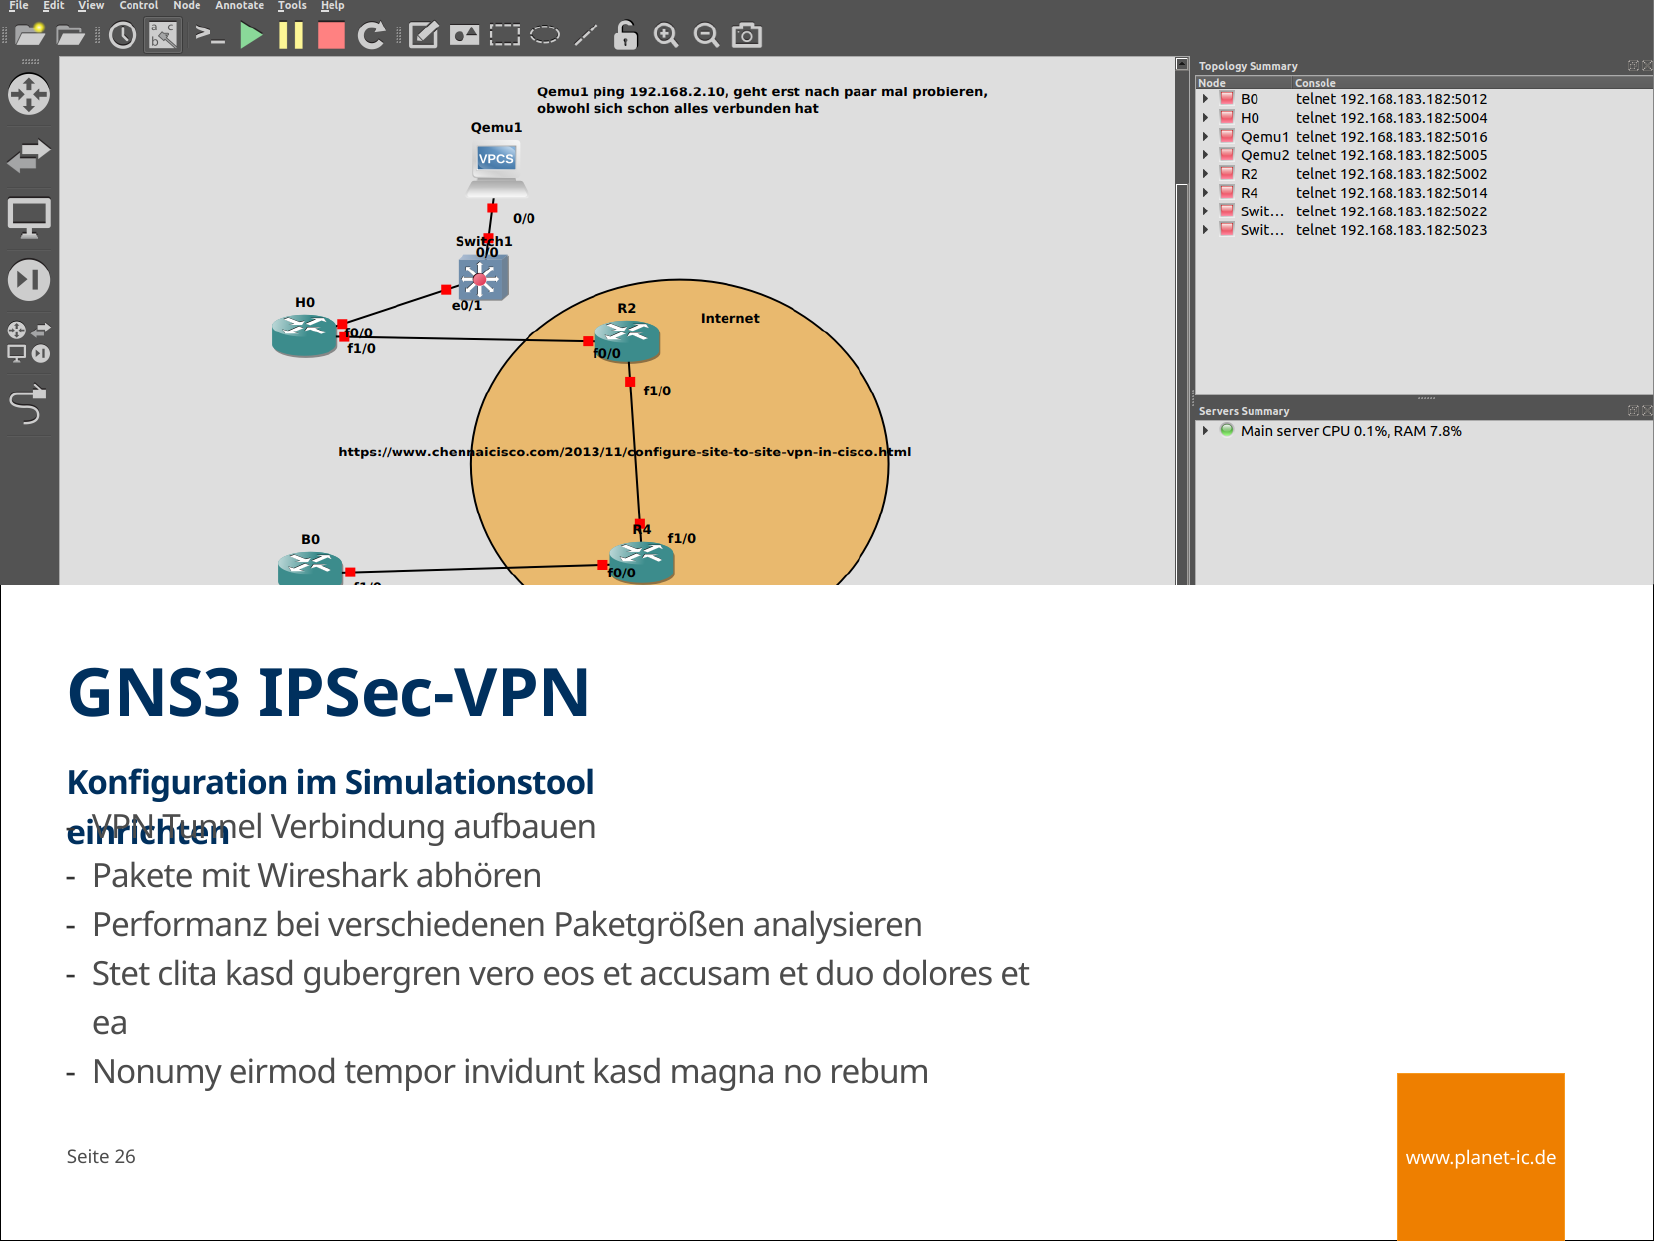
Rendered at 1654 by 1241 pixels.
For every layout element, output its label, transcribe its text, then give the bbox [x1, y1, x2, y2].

text_box GNS3 IPSec-VPN [66, 645, 1332, 710]
text_box Konfiguration im Simulationstool einrichten [66, 754, 669, 799]
picture [0, 0, 1654, 585]
text_box VPN Tunnel Verbindung aufbauen Pakete mit Wireshark abhören Performanz bei verschiedenen Paketgrößen analysieren Stet clita kasd gubergren vero eos et accusam et duo dolores et ea Nonumy eirmod tempor invidunt kasd magna no rebum [65, 799, 1032, 1038]
